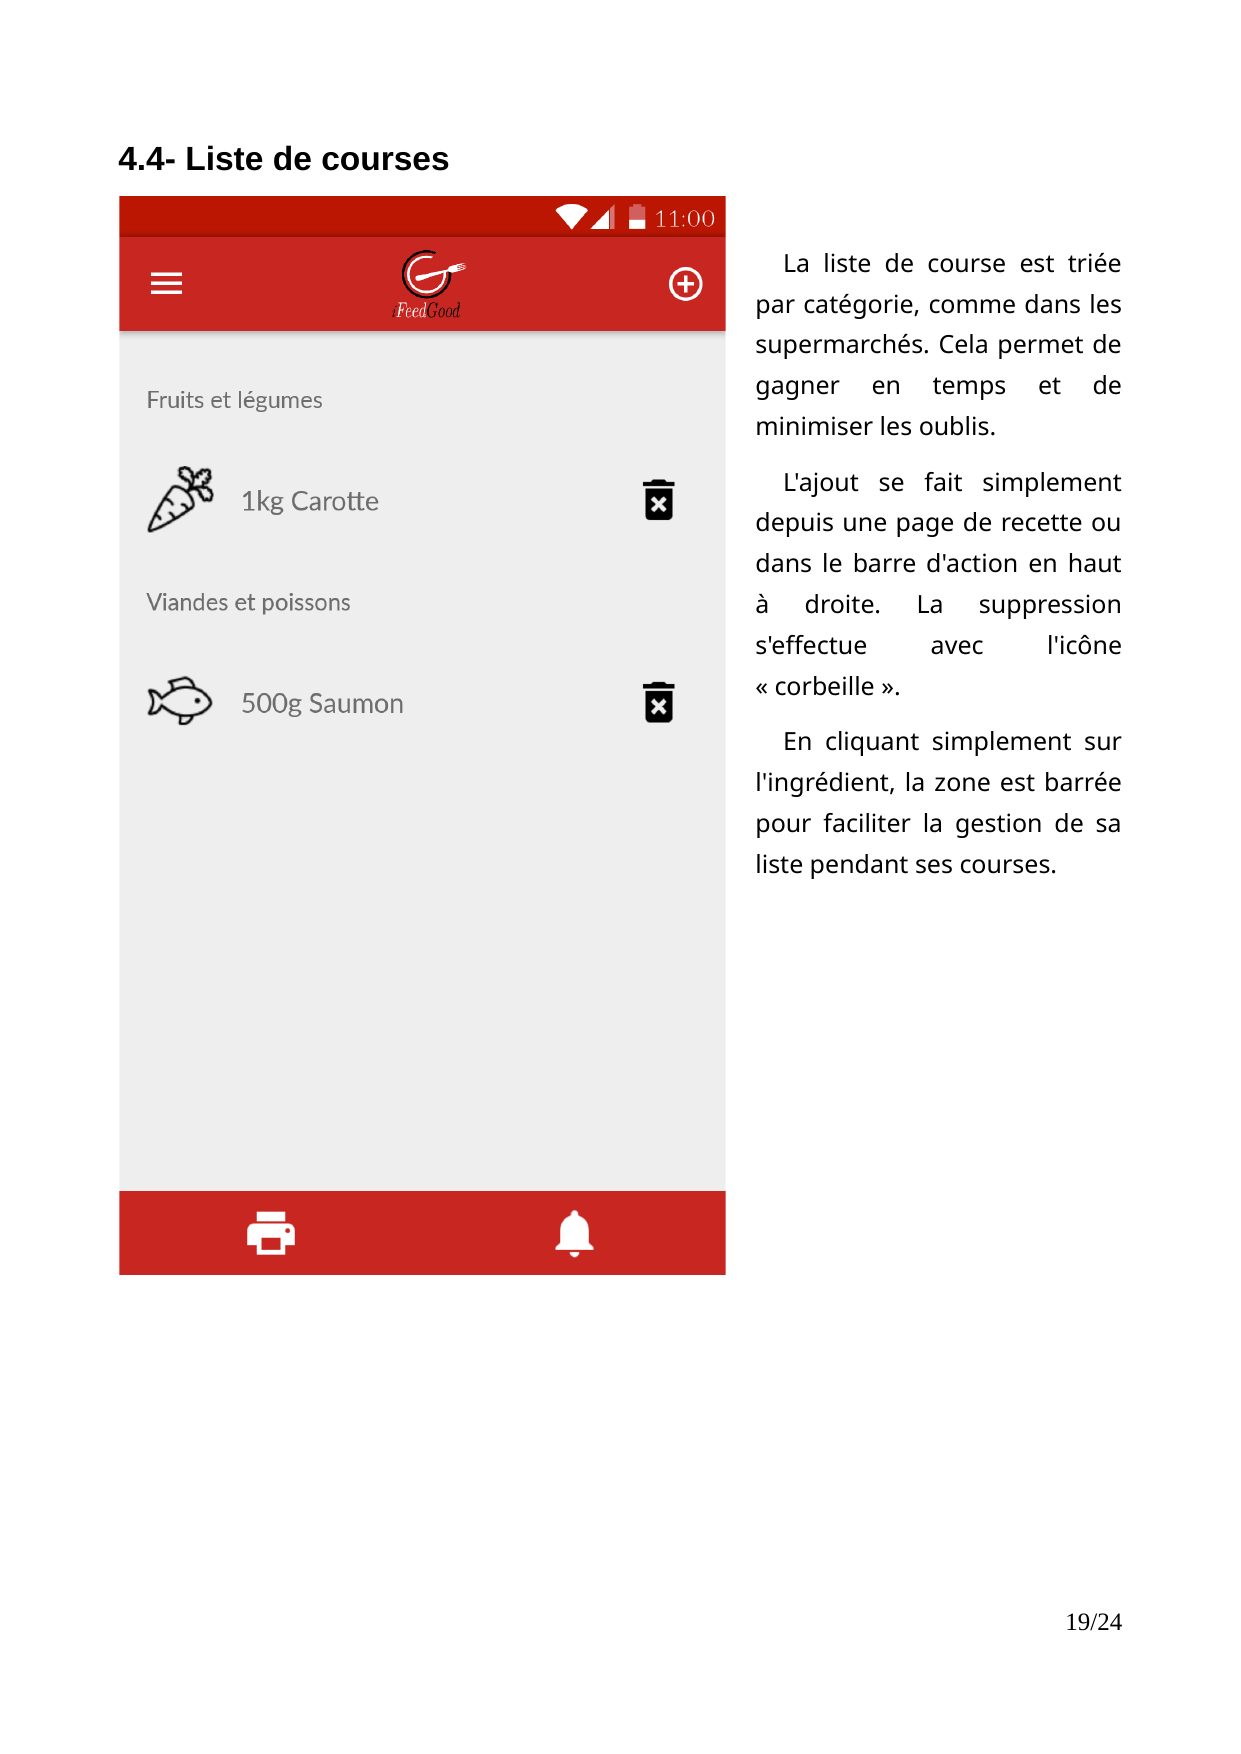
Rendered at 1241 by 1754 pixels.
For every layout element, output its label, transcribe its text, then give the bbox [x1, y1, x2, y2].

text En cliquant simplement sur l'ingrédient, la zone est barrée pour faciliter la gestion de sa liste pendant ses courses. [726, 724, 1122, 880]
picture [119, 196, 726, 1275]
subtitle 4.4- Liste de courses [118, 139, 1122, 178]
text L'ajout se fait simplement depuis une page de recette ou dans le barre d'action en haut à droite. La suppression s'effectue avec l'icône « corbeille ». [726, 464, 1122, 702]
text La liste de course est triée par catégorie, comme dans les supermarchés. Cela permet de gagner en temps et de minimiser les oublis. [726, 246, 1122, 443]
